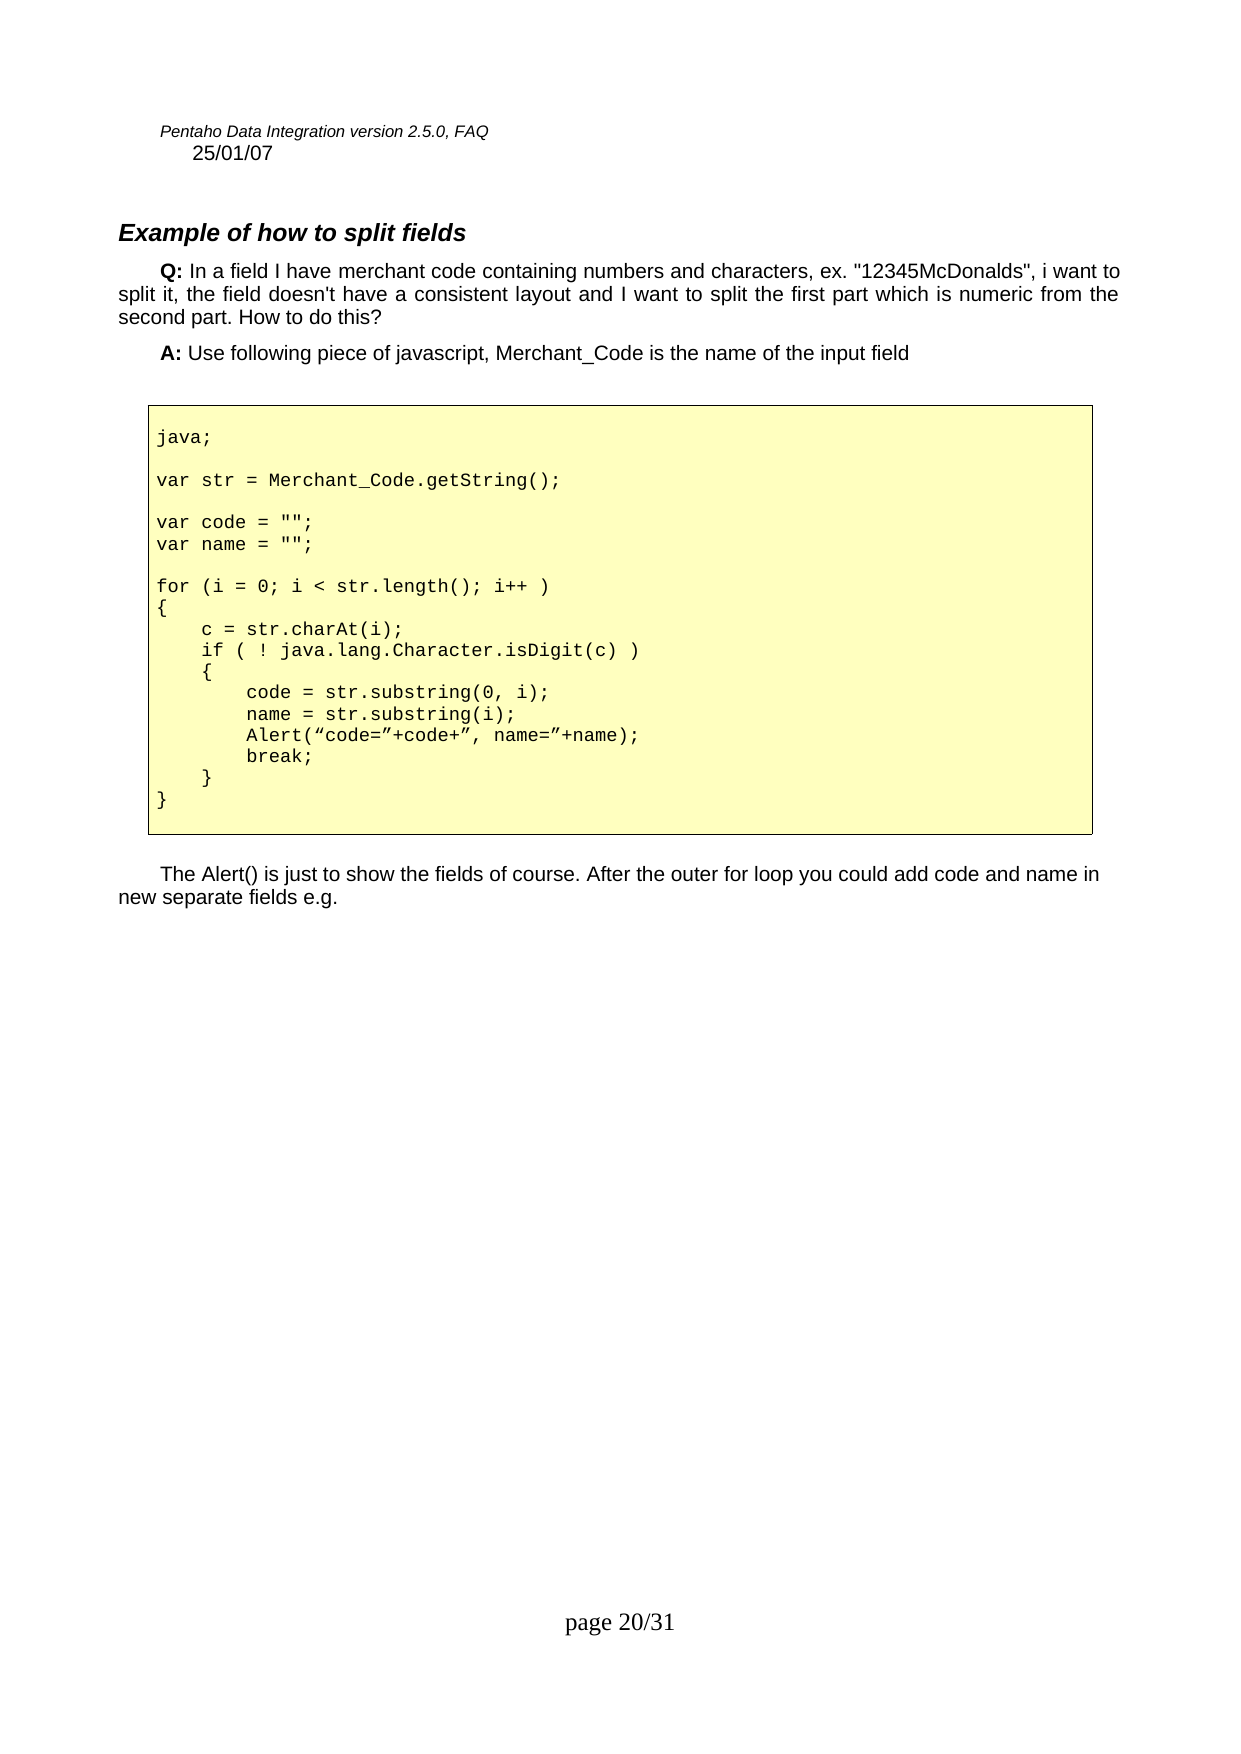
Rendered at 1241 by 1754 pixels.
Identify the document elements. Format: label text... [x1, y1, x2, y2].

text var name = ""; [149, 532, 1092, 554]
text for (i = 0; i < str.length(); i++ ) [149, 575, 1092, 596]
text } [149, 787, 1092, 809]
text { [149, 660, 1092, 681]
text var code = ""; [149, 511, 1092, 532]
text Alert(“code=”+code+”, name=”+name); [149, 724, 1092, 745]
text code = str.substring(0, i); [149, 681, 1092, 702]
text name = str.substring(i); [149, 702, 1092, 724]
text break; [149, 745, 1092, 766]
text } [149, 766, 1092, 787]
text java; [149, 426, 1092, 447]
text if ( ! java.lang.Character.isDigit(c) ) [149, 639, 1092, 660]
text The Alert() is just to show the fields of course. After the outer for loop you could add code and name in new separate fields e.g. [118, 862, 1122, 908]
text var str = Merchant_Code.getString(); [149, 469, 1092, 490]
subtitle Example of how to split fields [118, 219, 1122, 247]
text c = str.charAt(i); [149, 617, 1092, 639]
text { [149, 596, 1092, 617]
text Q: In a field I have merchant code containing numbers and characters, ex. "12345McDonalds", i want to split it, the field doesn't have a consistent layout and I want to split the first part which is numeric from the second part. How to do this? [118, 259, 1122, 329]
text A: Use following piece of javascript, Merchant_Code is the name of the input field [118, 341, 1122, 365]
